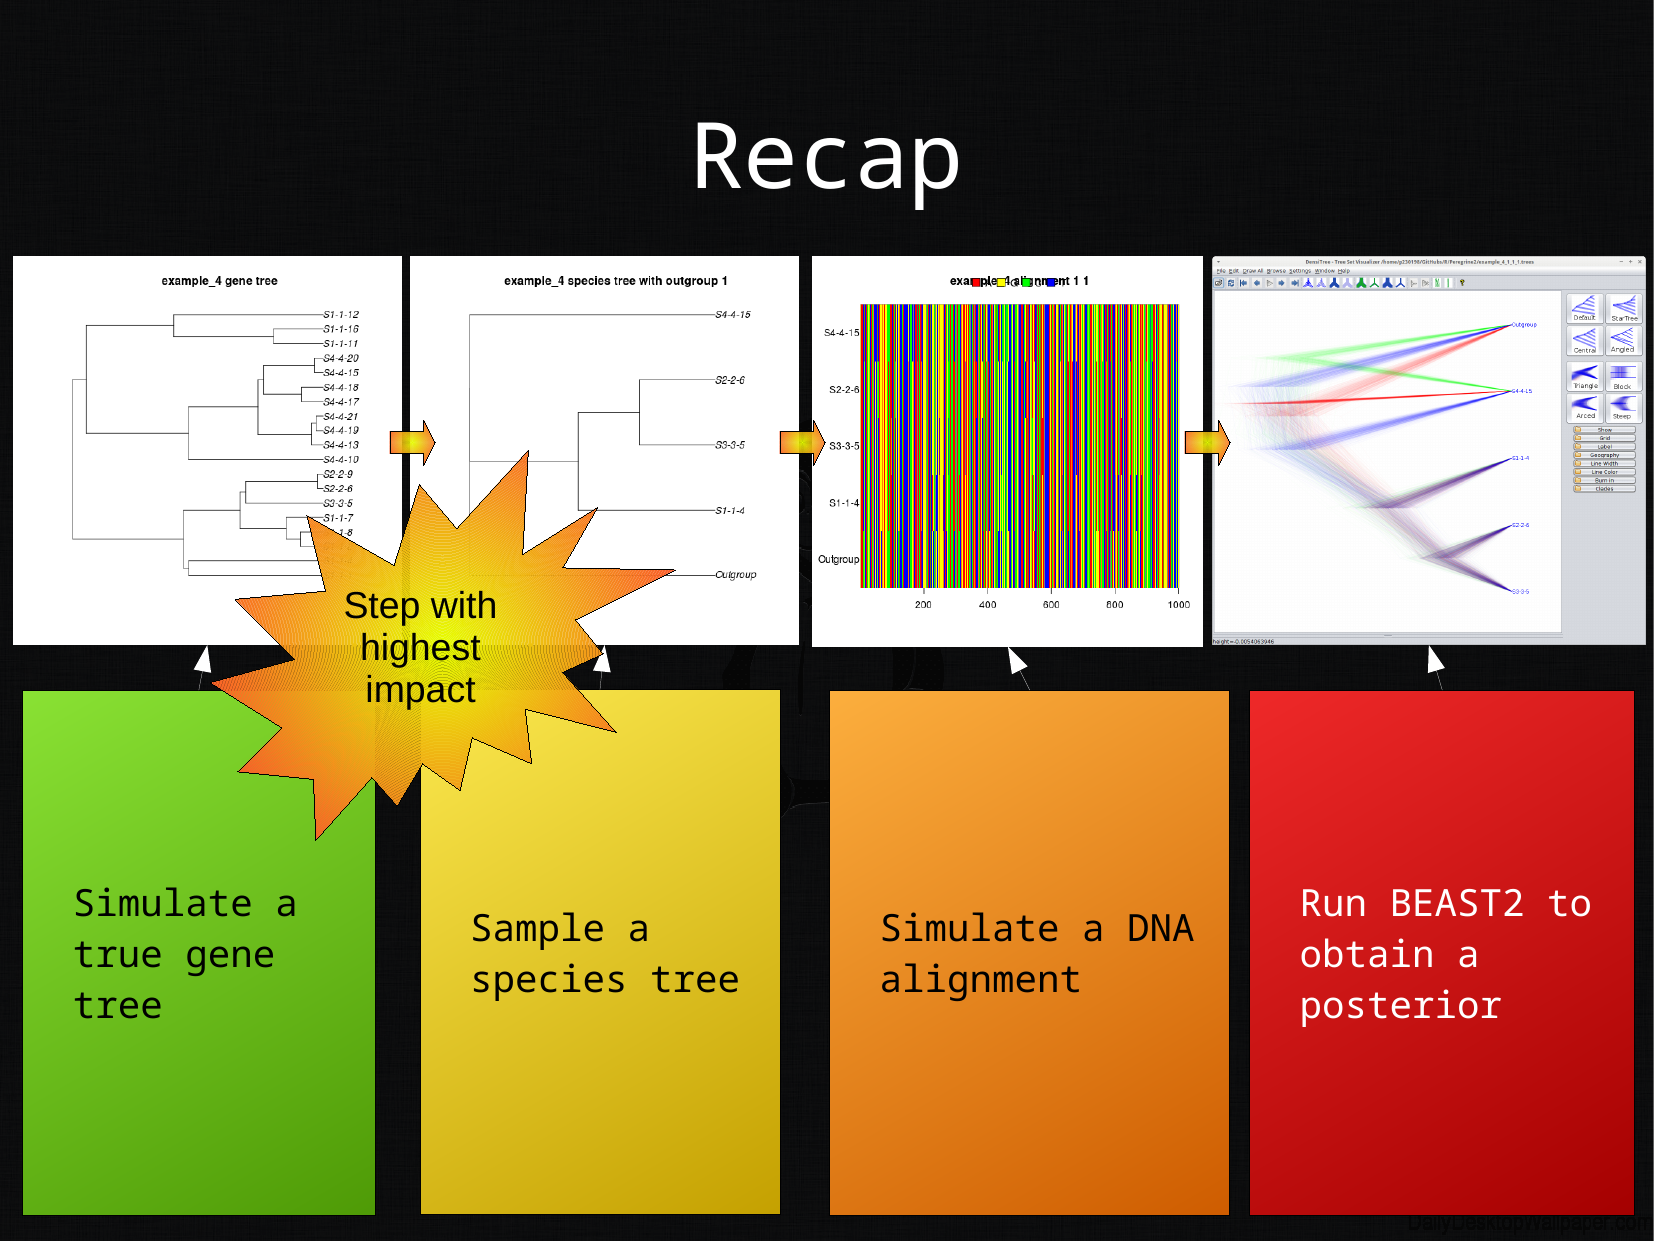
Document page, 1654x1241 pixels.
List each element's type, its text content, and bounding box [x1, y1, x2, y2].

text_box [780, 420, 826, 466]
text_box Step with highest impact [210, 450, 676, 841]
text_box [390, 420, 436, 466]
text_box [1185, 420, 1231, 466]
picture [0, 0, 1654, 1241]
text_box Simulate a DNA alignment [829, 690, 1230, 1216]
text_box Sample a species tree [420, 689, 781, 1215]
text_box Simulate a true gene tree [22, 690, 376, 1216]
title Recap [82, 49, 1571, 257]
text_box Run BEAST2 to obtain a posterior [1249, 690, 1635, 1216]
